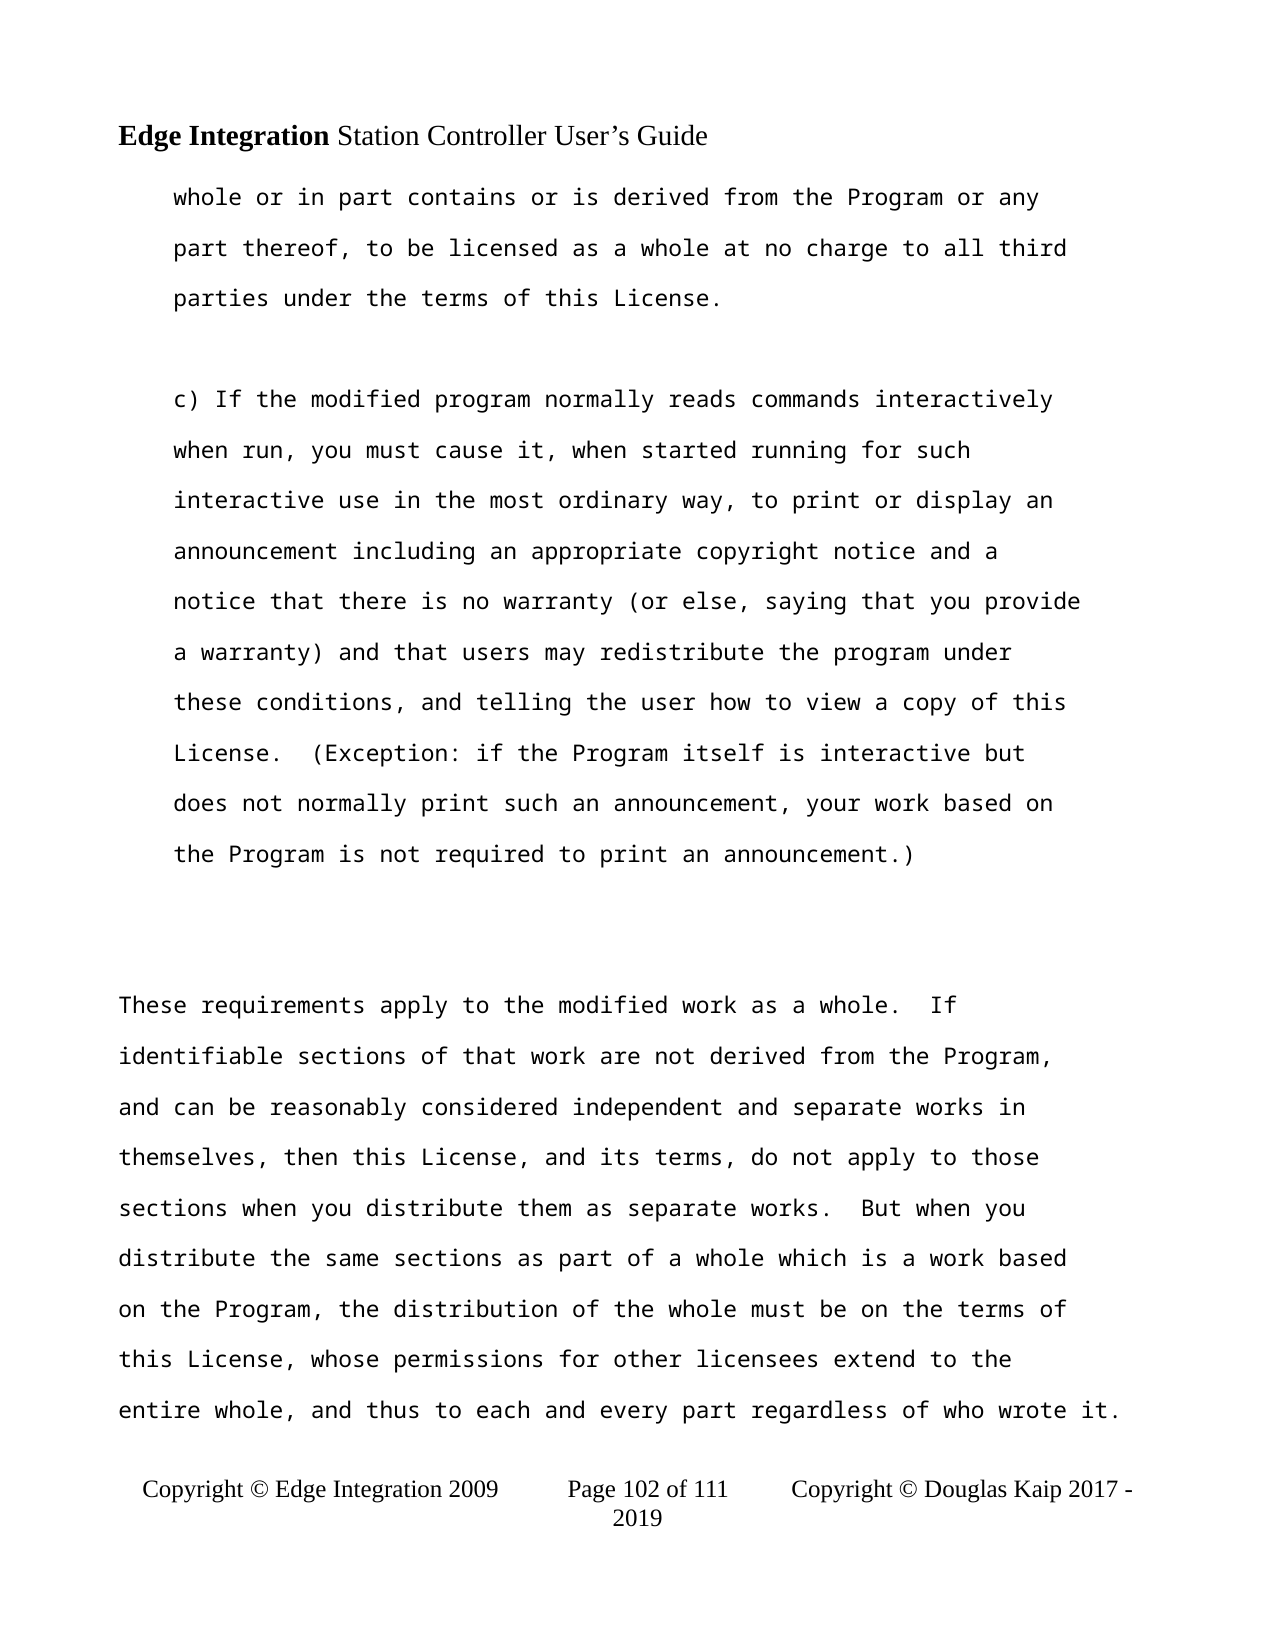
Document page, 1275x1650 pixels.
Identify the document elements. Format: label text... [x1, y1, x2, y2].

text interactive use in the most ordinary way, to print or display an [118, 484, 1157, 516]
text when run, you must cause it, when started running for such [118, 434, 1157, 465]
text part thereof, to be licensed as a whole at no charge to all third [118, 232, 1157, 263]
text distribute the same sections as part of a whole which is a work based [118, 1242, 1157, 1273]
text does not normally print such an announcement, your work based on [118, 787, 1157, 819]
text the Program is not required to print an announcement.) [118, 838, 1157, 869]
text identifiable sections of that work are not derived from the Program, [118, 1040, 1157, 1071]
text c) If the modified program normally reads commands interactively [118, 383, 1157, 414]
text on the Program, the distribution of the whole must be on the terms of [118, 1293, 1157, 1324]
text announcement including an appropriate copyright notice and a [118, 535, 1157, 566]
text themselves, then this License, and its terms, do not apply to those [118, 1141, 1157, 1172]
text and can be reasonably considered independent and separate works in [118, 1091, 1157, 1122]
text License. (Exception: if the Program itself is interactive but [118, 737, 1157, 768]
text this License, whose permissions for other licensees extend to the [118, 1343, 1157, 1374]
text these conditions, and telling the user how to view a copy of this [118, 686, 1157, 718]
text These requirements apply to the modified work as a whole. If [118, 989, 1157, 1021]
text sections when you distribute them as separate works. But when you [118, 1192, 1157, 1223]
text notice that there is no warranty (or else, saying that you provide [118, 585, 1157, 617]
text entire whole, and thus to each and every part regardless of who wrote it. [118, 1394, 1157, 1425]
text parties under the terms of this License. [118, 282, 1157, 313]
text whole or in part contains or is derived from the Program or any [118, 181, 1157, 212]
text a warranty) and that users may redistribute the program under [118, 636, 1157, 667]
